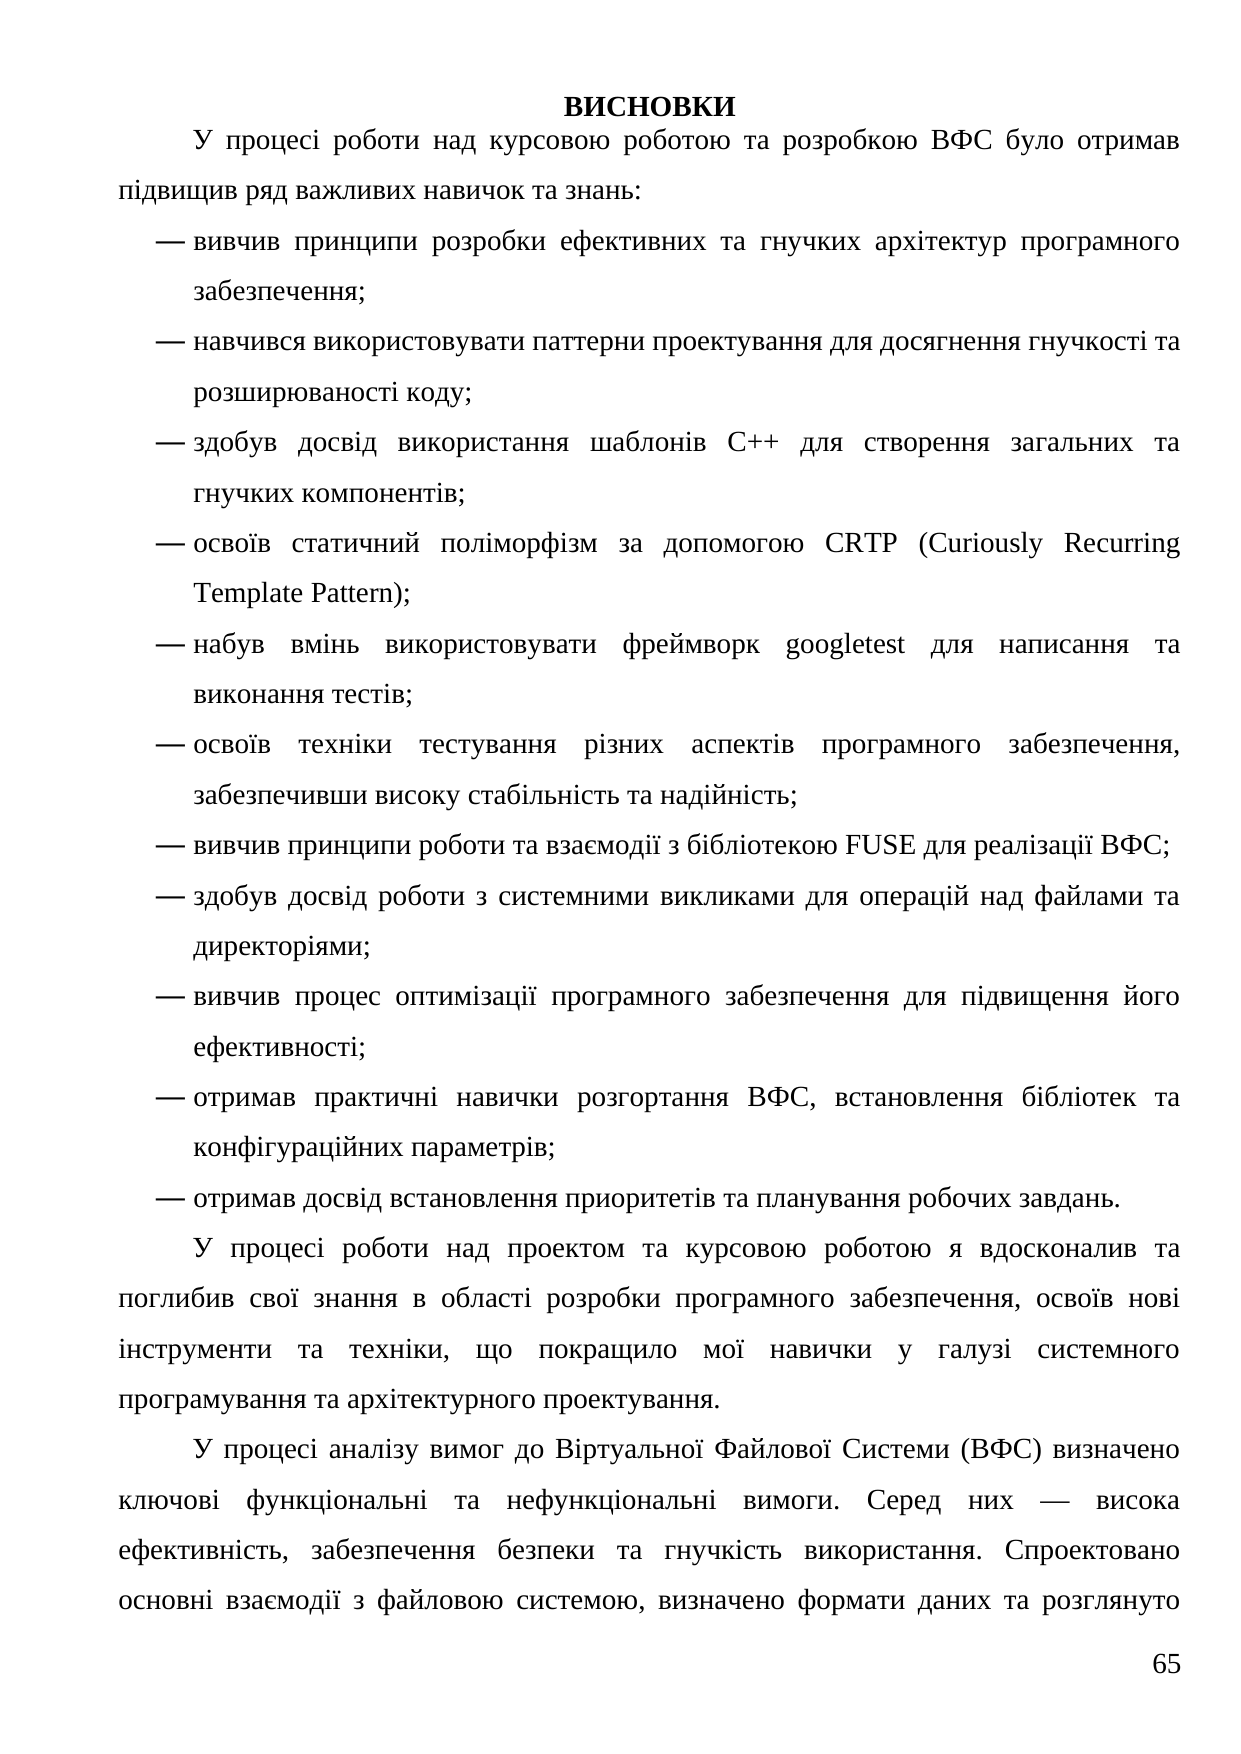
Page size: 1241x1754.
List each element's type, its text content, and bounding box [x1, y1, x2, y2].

list навчився використовувати паттерни проектування для досягнення гнучкості та розширюваності коду; [156, 323, 1181, 407]
list вивчив принципи роботи та взаємодії з бібліотекою FUSE для реалізації ВФС; [156, 827, 1181, 861]
list здобув досвід використання шаблонів С++ для створення загальних та гнучких компонентів; [156, 424, 1181, 508]
text У процесі роботи над проектом та курсовою роботою я вдосконалив та поглибив свої знання в області розробки програмного забезпечення, освоїв нові інструменти та техніки, що покращило мої навички у галузі системного програмування та архітектурного проектування. [118, 1230, 1181, 1415]
list вивчив принципи розробки ефективних та гнучких архітектур програмного забезпечення; [156, 223, 1181, 307]
text У процесі аналізу вимог до Віртуальної Файлової Системи (ВФС) визначено ключові функціональні та нефункціональні вимоги. Серед них — висока ефективність, забезпечення безпеки та гнучкість використання. Спроектовано основні взаємодії з файловою системою, визначено формати даних та розглянуто [118, 1431, 1181, 1616]
list освоїв техніки тестування різних аспектів програмного забезпечення, забезпечивши високу стабільність та надійність; [156, 726, 1181, 810]
list здобув досвід роботи з системними викликами для операцій над файлами та директоріями; [156, 878, 1181, 962]
list отримав практичні навички розгортання ВФС, встановлення бібліотек та конфігураційних параметрів; [156, 1079, 1181, 1163]
subtitle Висновки [118, 89, 1181, 122]
list освоїв статичний поліморфізм за допомогою CRTP (Curiously Recurring Template Pattern); [156, 525, 1181, 609]
list набув вмінь використовувати фреймворк googletest для написання та виконання тестів; [156, 626, 1181, 710]
text У процесі роботи над курсовою роботою та розробкою ВФС було отримав підвищив ряд важливих навичок та знань: [118, 122, 1181, 206]
list вивчив процес оптимізації програмного забезпечення для підвищення його ефективності; [156, 978, 1181, 1062]
list отримав досвід встановлення приоритетів та планування робочих завдань. [156, 1180, 1181, 1213]
